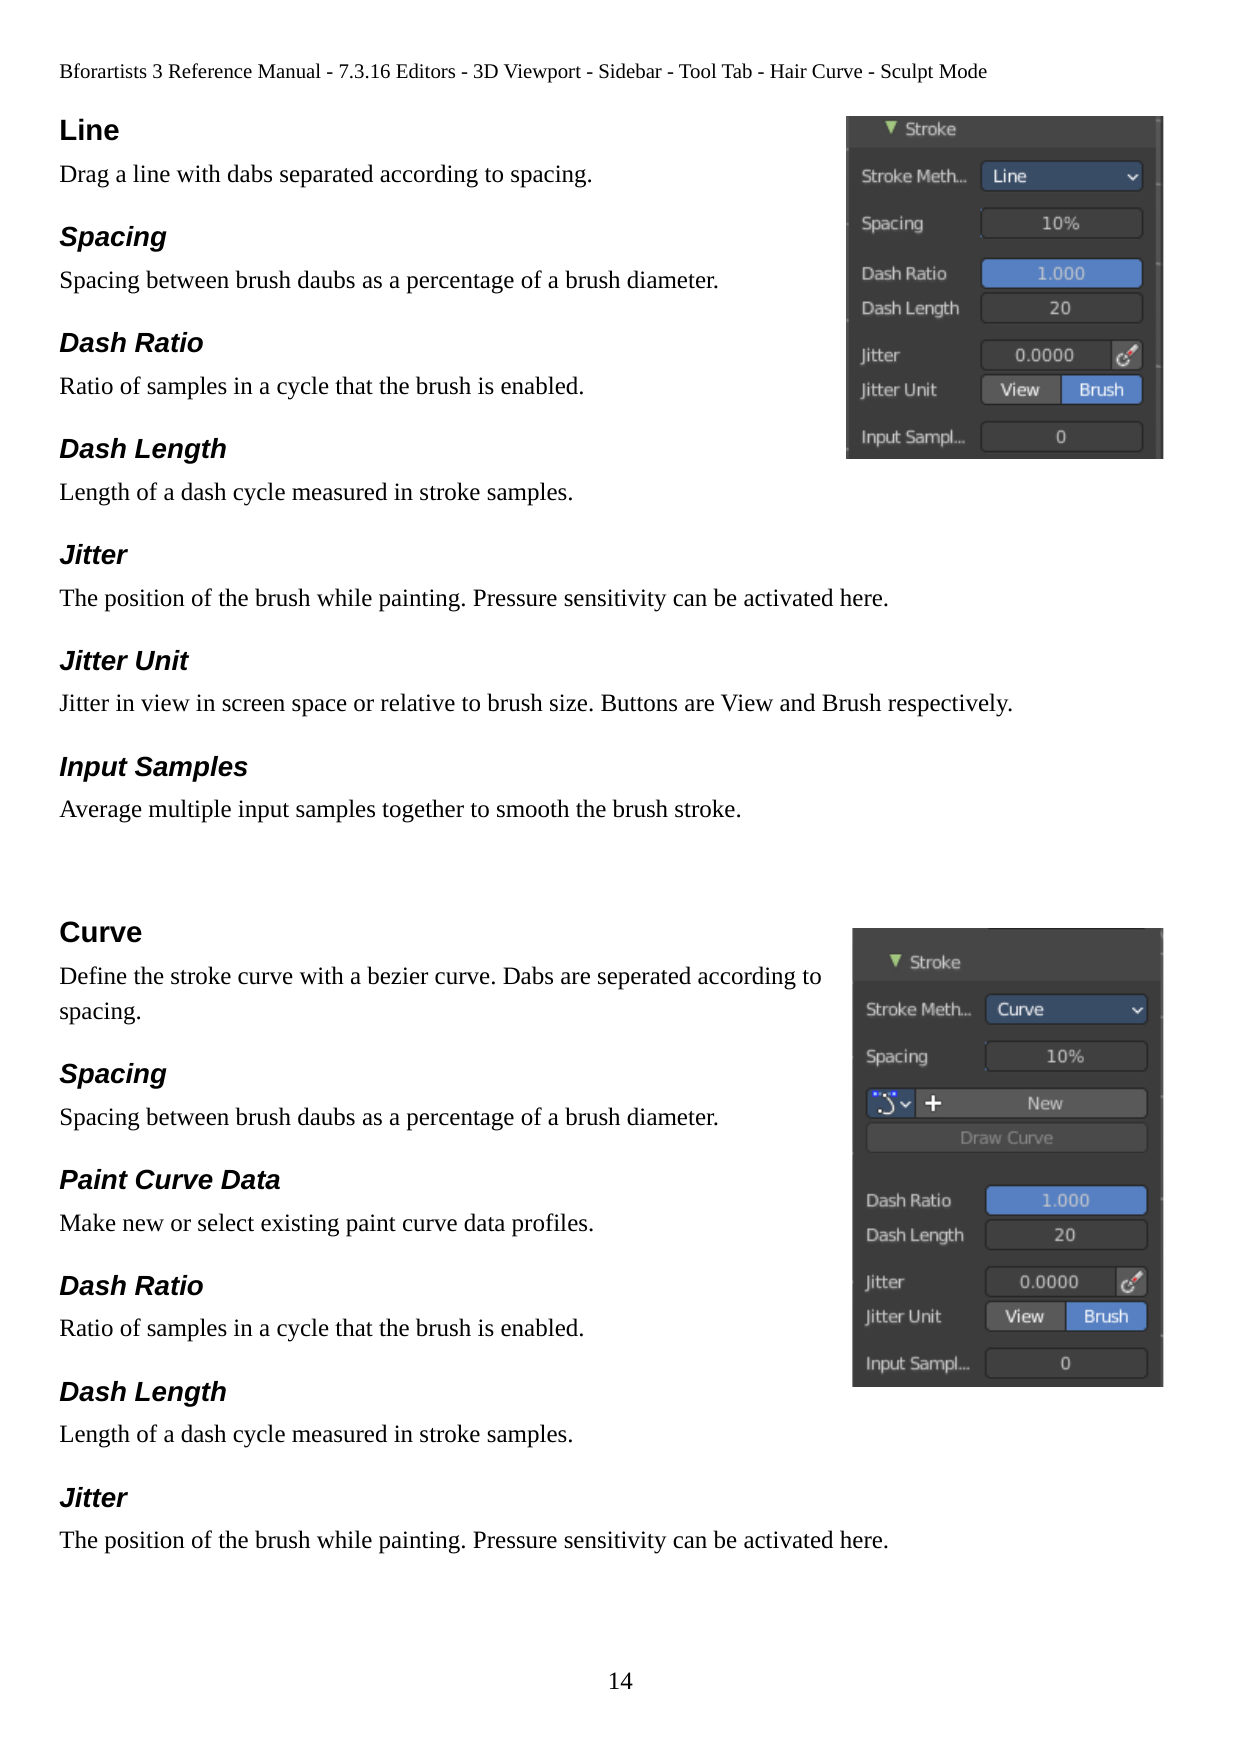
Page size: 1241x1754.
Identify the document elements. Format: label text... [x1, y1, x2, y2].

text Length of a dash cycle measured in stroke samples. [59, 477, 1181, 505]
subtitle Line [59, 113, 1181, 146]
subtitle Spacing [59, 220, 846, 252]
subtitle Jitter [59, 1481, 1181, 1513]
text Ratio of samples in a cycle that the brush is enabled. [59, 1313, 852, 1342]
subtitle Input Samples [59, 750, 1181, 782]
subtitle Dash Length [59, 432, 1181, 464]
picture [852, 928, 1164, 1387]
subtitle Dash Ratio [59, 1269, 852, 1301]
subtitle [1164, 326, 1181, 358]
text Define the stroke curve with a bezier curve. Dabs are seperated according to spacing. [59, 961, 852, 1024]
text Drag a line with dabs separated according to spacing. [59, 159, 846, 188]
text The position of the brush while painting. Pressure sensitivity can be activated here. [59, 1525, 1181, 1554]
subtitle [1164, 220, 1181, 252]
text The position of the brush while painting. Pressure sensitivity can be activated here. [59, 583, 1181, 611]
text Spacing between brush daubs as a percentage of a brush diameter. [59, 265, 846, 293]
text Spacing between brush daubs as a percentage of a brush diameter. [59, 1102, 852, 1130]
subtitle [1164, 1163, 1181, 1195]
text Ratio of samples in a cycle that the brush is enabled. [59, 371, 846, 399]
text Average multiple input samples together to smooth the brush stroke. [59, 794, 1181, 823]
subtitle Paint Curve Data [59, 1163, 852, 1195]
text Jitter in view in screen space or relative to brush size. Buttons are View and Brush respectively. [59, 688, 1181, 717]
text Length of a dash cycle measured in stroke samples. [59, 1419, 1181, 1448]
subtitle [1164, 1057, 1181, 1089]
subtitle Dash Ratio [59, 326, 846, 358]
subtitle Curve [59, 915, 1181, 949]
text Make new or select existing paint curve data profiles. [59, 1208, 852, 1236]
subtitle Jitter [59, 538, 1181, 570]
subtitle Dash Length [59, 1375, 1181, 1407]
subtitle Spacing [59, 1057, 852, 1089]
subtitle [1164, 1269, 1181, 1301]
picture [846, 116, 1164, 459]
subtitle Jitter Unit [59, 644, 1181, 676]
